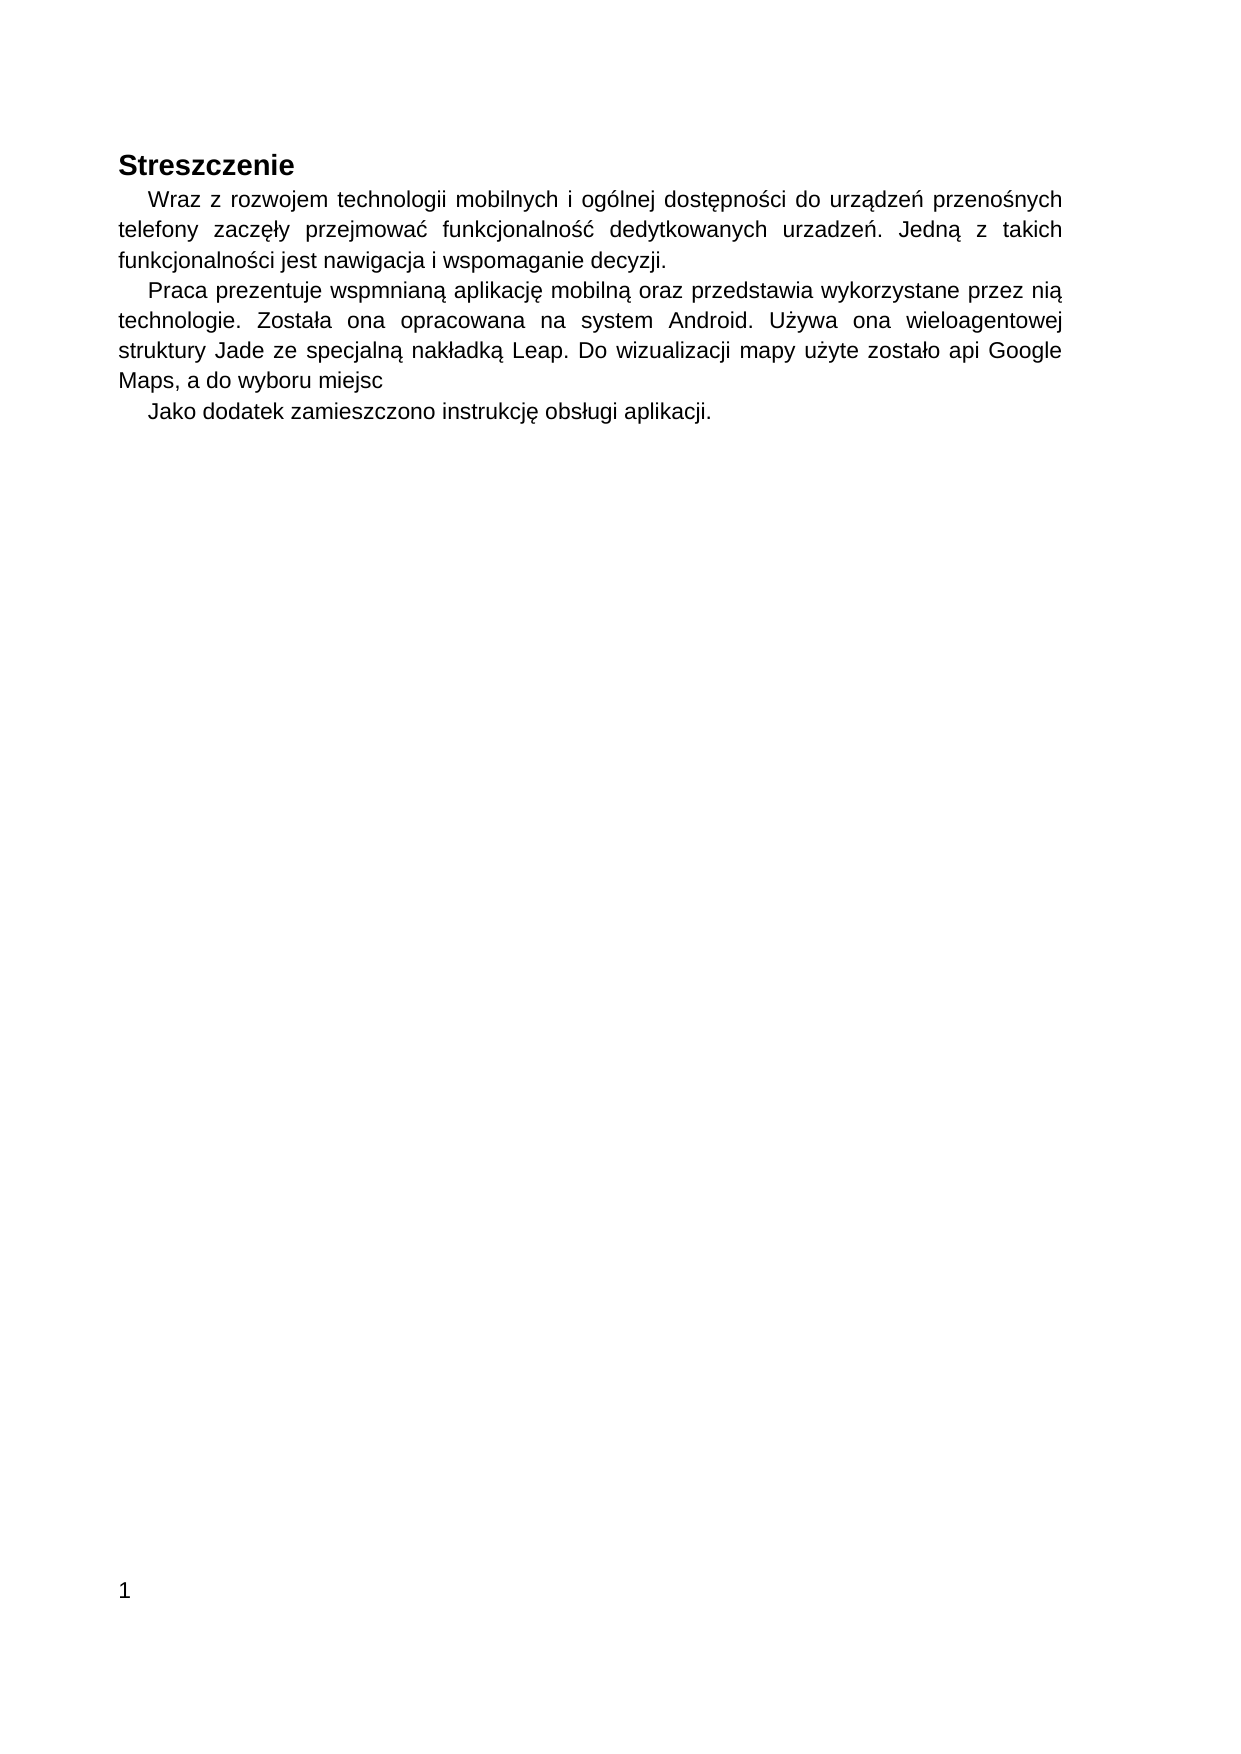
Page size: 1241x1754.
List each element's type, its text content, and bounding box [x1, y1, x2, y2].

text Praca prezentuje wspmnianą aplikację mobilną oraz przedstawia wykorzystane przez nią technologie. Została ona opracowana na system Android. Używa ona wieloagentowej struktury Jade ze specjalną nakładką Leap. Do wizualizacji mapy użyte zostało api Google Maps, a do wyboru miejsc [118, 277, 1063, 394]
text Jako dodatek zamieszczono instrukcję obsługi aplikacji. [118, 398, 1063, 424]
text Wraz z rozwojem technologii mobilnych i ogólnej dostępności do urządzeń przenośnych telefony zaczęły przejmować funkcjonalność dedytkowanych urzadzeń. Jedną z takich funkcjonalności jest nawigacja i wspomaganie decyzji. [118, 186, 1063, 273]
text Streszczenie [118, 148, 1063, 181]
